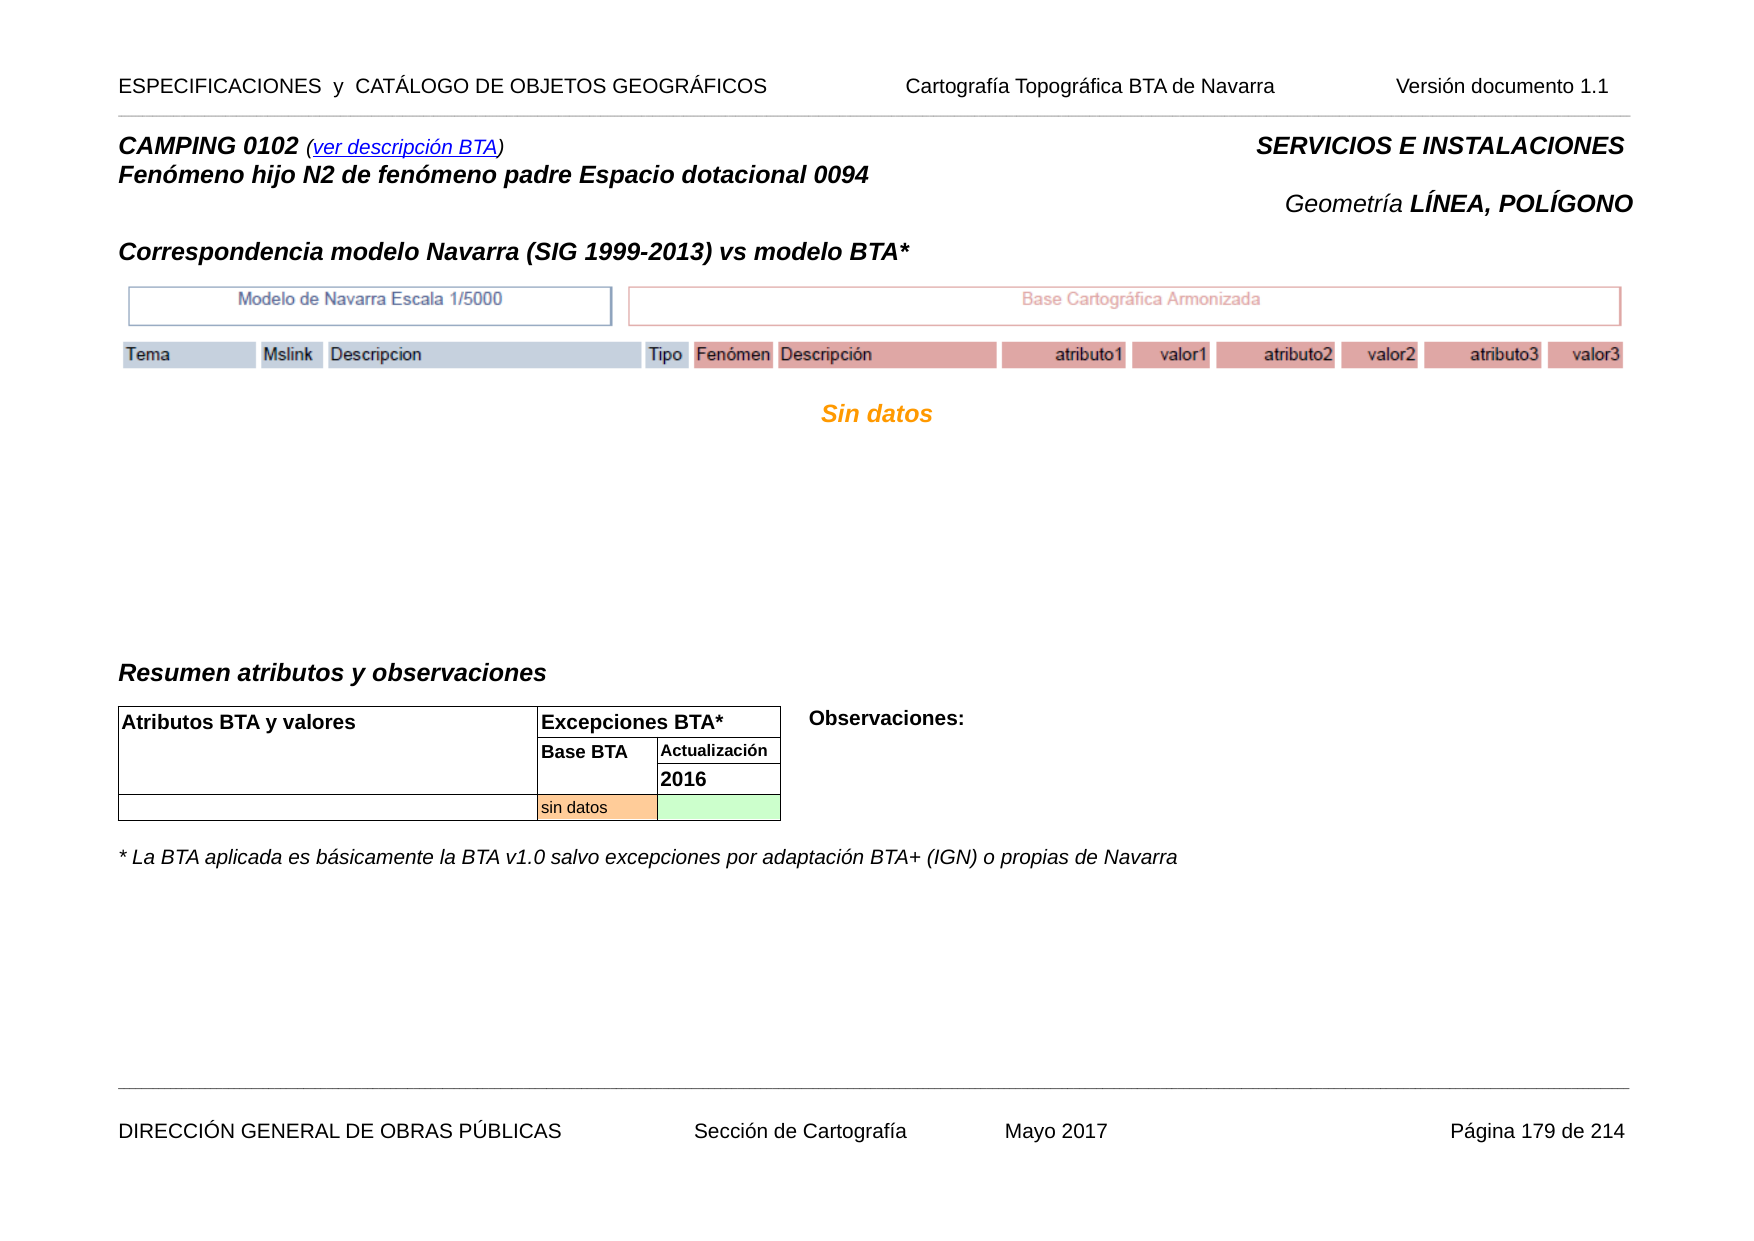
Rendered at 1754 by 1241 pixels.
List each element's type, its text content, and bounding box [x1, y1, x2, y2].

text CAMPING 0102 (ver descripción BTA) SERVICIOS E INSTALACIONES [118, 131, 1636, 160]
table_cell 2016 [658, 764, 780, 793]
table_header Atributos BTA y valores [119, 707, 537, 793]
text Fenómeno hijo N2 de fenómeno padre Espacio dotacional 0094 [118, 160, 1636, 189]
table_header [107, 706, 118, 821]
table_cell Actualización [658, 738, 780, 763]
table_header Excepciones BTA* [538, 707, 780, 737]
table_header [781, 706, 797, 821]
text Correspondencia modelo Navarra (SIG 1999-2013) vs modelo BTA* [118, 237, 1636, 266]
table_cell [119, 795, 537, 819]
picture [118, 284, 1631, 371]
table_cell Base BTA [538, 738, 657, 793]
table_cell [658, 795, 780, 819]
table_header Observaciones: [797, 706, 1618, 821]
text Resumen atributos y observaciones [118, 658, 1636, 687]
table_cell sin datos [538, 795, 657, 819]
text * La BTA aplicada es básicamente la BTA v1.0 salvo excepciones por adaptación BTA+ (IGN) o propias de Navarra [118, 844, 1636, 868]
text Sin datos [118, 399, 1636, 428]
text Geometría LÍNEA, POLÍGONO [118, 189, 1636, 218]
